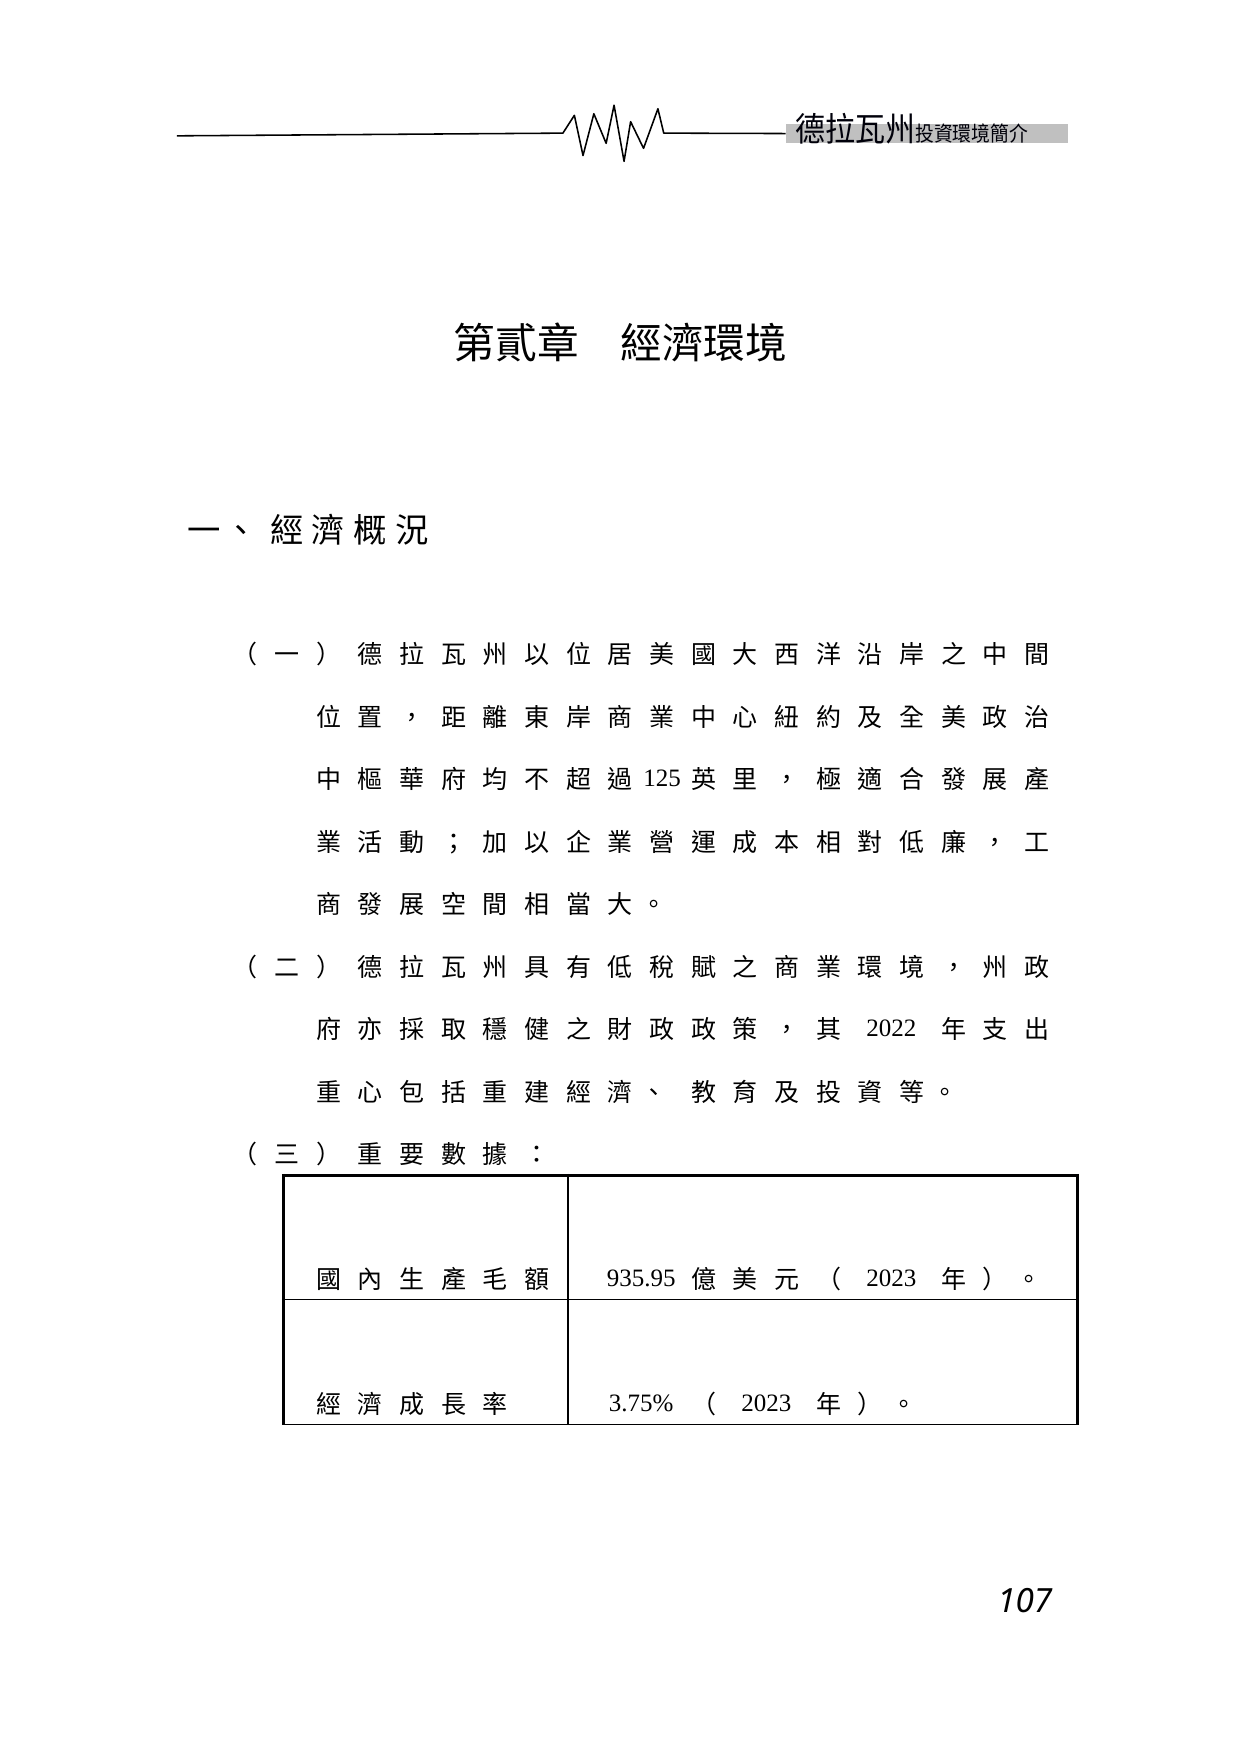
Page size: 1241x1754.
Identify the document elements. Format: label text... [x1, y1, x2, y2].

text （二）德拉瓦州具有低稅賦之商業環境，州政府亦採取穩健之財政政策，其2022年支出重心包括重建經濟、教育及投資等。 [207, 924, 1058, 1111]
table_cell 經濟成長率 [285, 1300, 567, 1424]
text 第貳章 經濟環境 [183, 299, 1058, 361]
text （三）重要數據： [207, 1111, 1058, 1174]
table_header 935.95億美元（2023年）。 [569, 1177, 1076, 1299]
table_header 國內生產毛額 [285, 1177, 567, 1299]
text （一）德拉瓦州以位居美國大西洋沿岸之中間位置，距離東岸商業中心紐約及全美政治中樞華府均不超過125英里，極適合發展產業活動；加以企業營運成本相對低廉，工商發展空間相當大。 [207, 611, 1058, 924]
table_cell 3.75%（2023年）。 [569, 1300, 1076, 1424]
text 一、經濟概況 [183, 486, 1058, 549]
